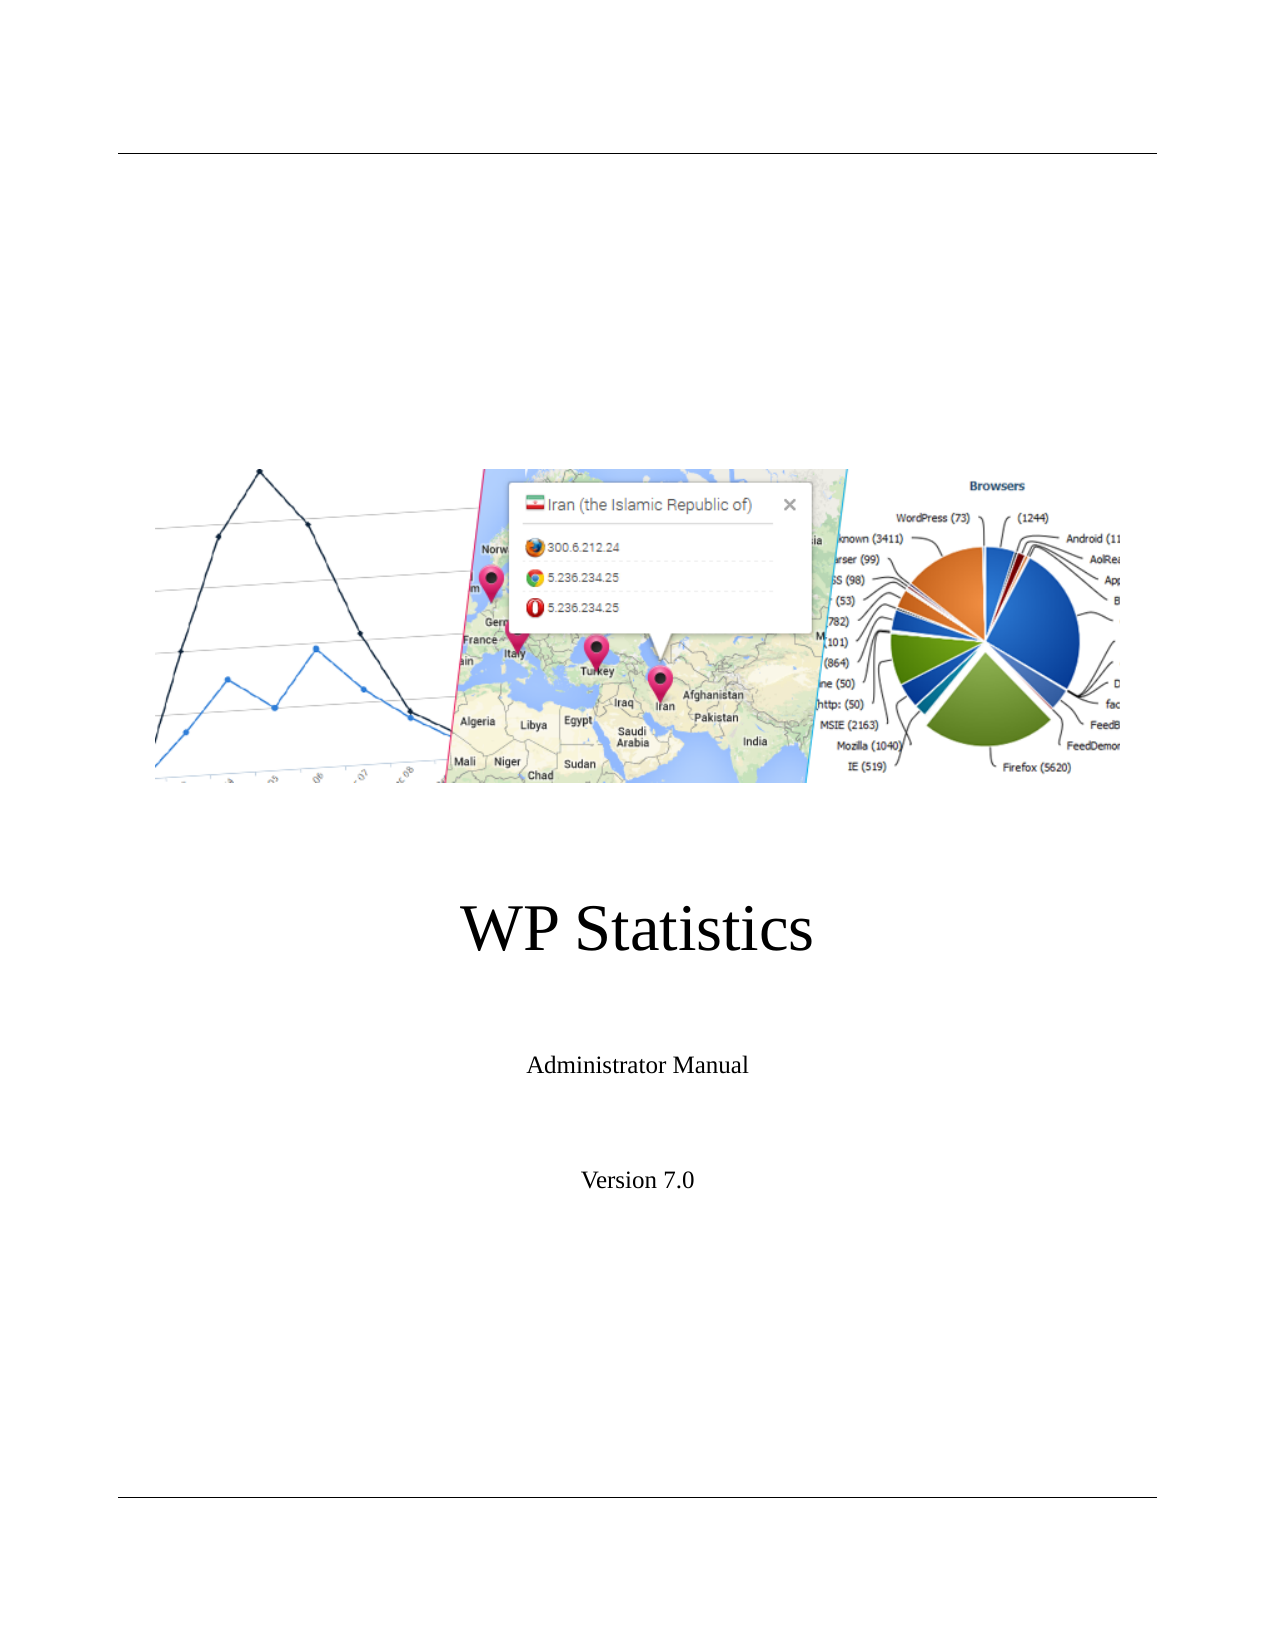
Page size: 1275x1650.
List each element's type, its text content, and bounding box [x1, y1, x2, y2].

text Version 7.0 [118, 1166, 1157, 1194]
text WP Statistics [118, 888, 1157, 964]
picture [155, 469, 1120, 783]
text Administrator Manual [118, 1051, 1157, 1079]
